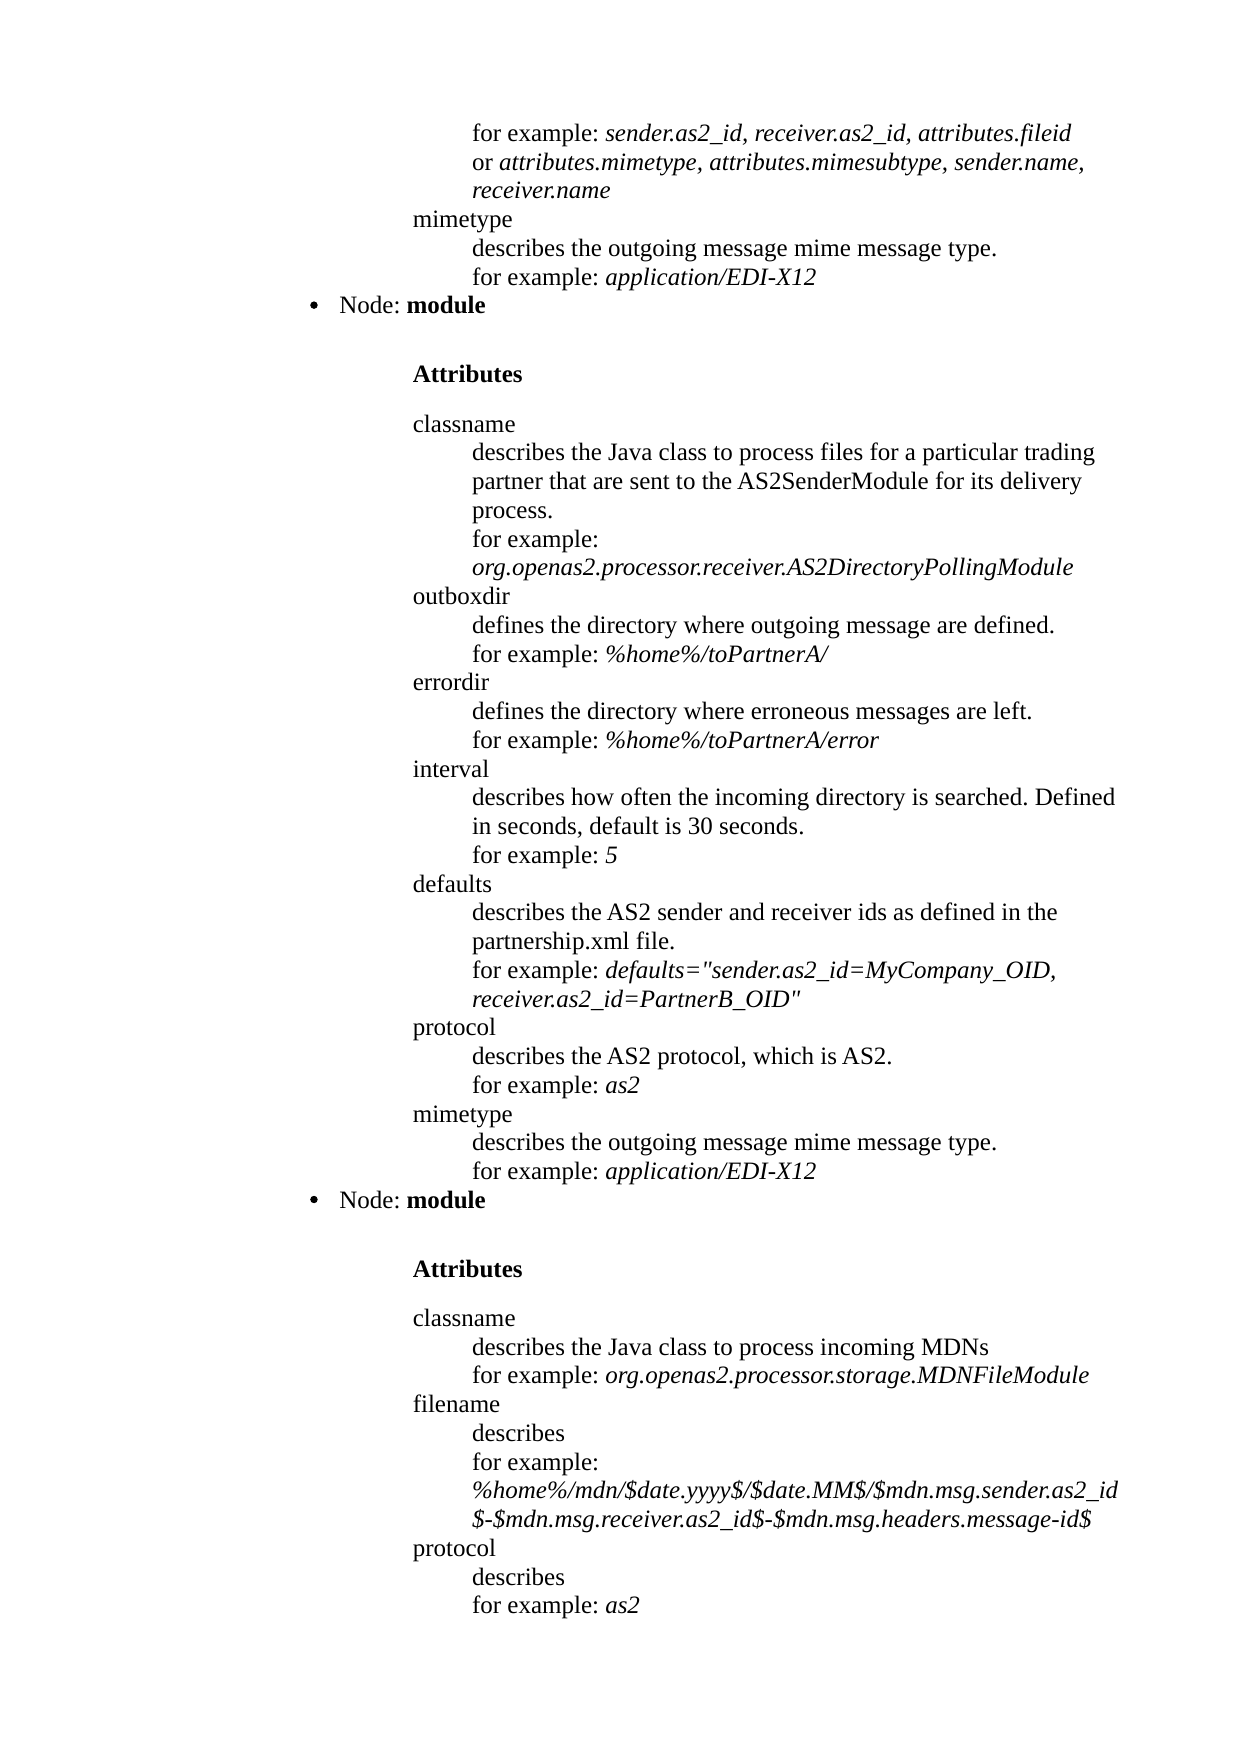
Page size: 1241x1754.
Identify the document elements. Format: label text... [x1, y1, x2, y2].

subtitle classname [383, 409, 1122, 437]
subtitle protocol [383, 1533, 1122, 1562]
subtitle errordir [383, 667, 1122, 696]
subtitle mimetype [383, 1099, 1122, 1127]
list describes the outgoing message mime message type. for example: application/EDI-X12 [442, 1127, 1122, 1185]
subtitle filename [383, 1389, 1122, 1418]
list describes the Java class to process incoming MDNs for example: org.openas2.processor.storage.MDNFileModule [442, 1332, 1122, 1389]
list defines the directory where erroneous messages are left. for example: %home%/toPartnerA/error [442, 696, 1122, 754]
list for example: sender.as2_id, receiver.as2_id, attributes.fileid or attributes.mimetype, attributes.mimesubtype, sender.name, receiver.name [442, 118, 1122, 204]
subtitle mimetype [383, 204, 1122, 233]
list Node: module [309, 291, 1122, 319]
list describes for example: %home%/mdn/$date.yyyy$/$date.MM$/$mdn.msg.sender.as2_id$-$mdn.msg.receiver.as2_id$-$mdn.msg.headers.message-id$ [442, 1418, 1122, 1533]
list Node: module [309, 1185, 1122, 1214]
subtitle protocol [383, 1012, 1122, 1041]
subtitle defaults [383, 869, 1122, 897]
list describes for example: as2 [442, 1562, 1122, 1619]
list describes the AS2 protocol, which is AS2. for example: as2 [442, 1041, 1122, 1099]
list defines the directory where outgoing message are defined. for example: %home%/toPartnerA/ [442, 610, 1122, 667]
subtitle interval [383, 754, 1122, 782]
list Attributes [383, 325, 1122, 388]
subtitle outboxdir [383, 581, 1122, 610]
list Attributes [383, 1219, 1122, 1283]
list describes how often the incoming directory is searched. Defined in seconds, default is 30 seconds. for example: 5 [442, 782, 1122, 869]
list describes the outgoing message mime message type. for example: application/EDI-X12 [442, 233, 1122, 291]
list describes the AS2 sender and receiver ids as defined in the partnership.xml file. for example: defaults="sender.as2_id=MyCompany_OID, receiver.as2_id=PartnerB_OID" [442, 897, 1122, 1012]
subtitle classname [383, 1303, 1122, 1332]
list describes the Java class to process files for a particular trading partner that are sent to the AS2SenderModule for its delivery process. for example: org.openas2.processor.receiver.AS2DirectoryPollingModule [442, 437, 1122, 581]
